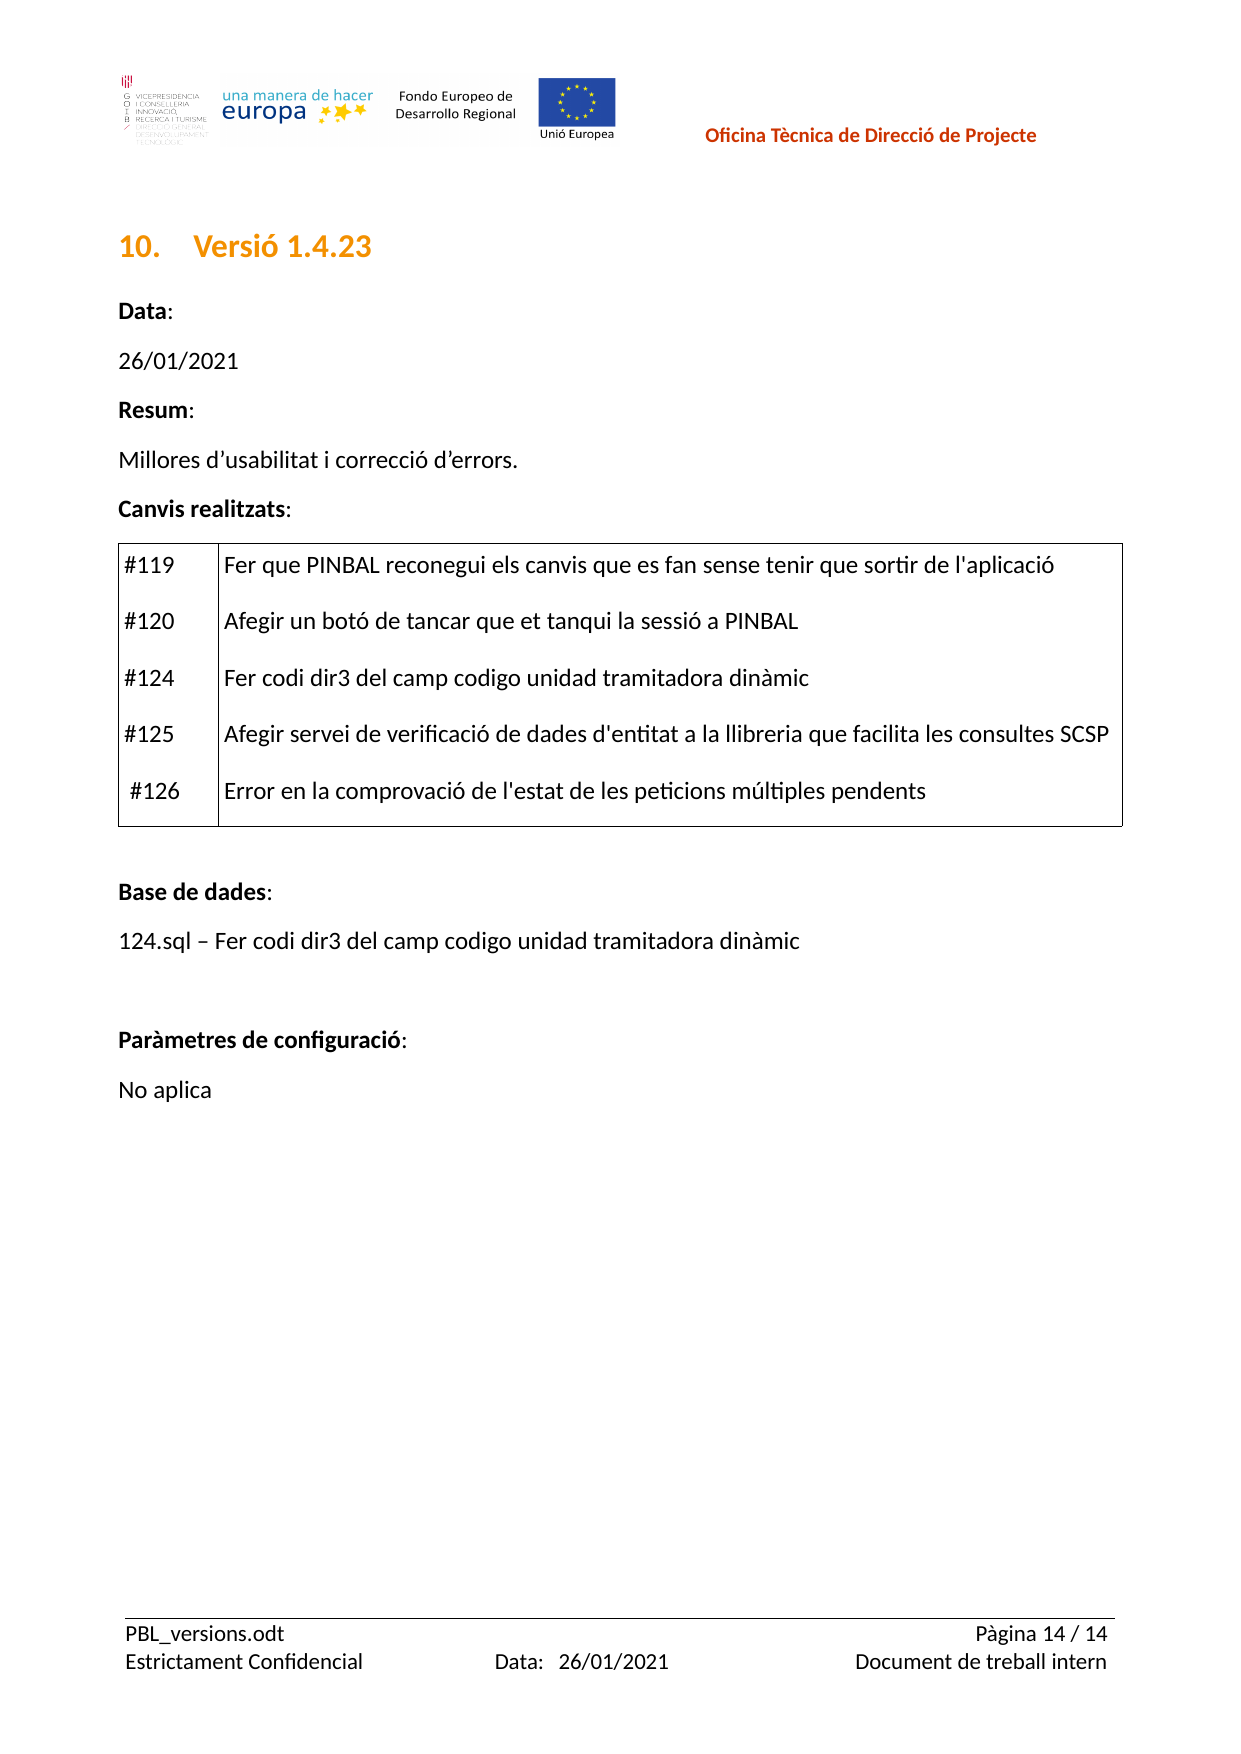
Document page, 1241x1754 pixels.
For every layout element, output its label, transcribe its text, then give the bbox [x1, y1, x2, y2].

text 124.sql – Fer codi dir3 del camp codigo unidad tramitadora dinàmic [118, 925, 1122, 956]
text Data: [118, 295, 1122, 326]
text Canvis realitzats: [118, 493, 1122, 524]
table_cell Error en la comprovació de l'estat de les peticions múltiples pendents [219, 770, 1122, 826]
text No aplica [118, 1074, 1122, 1104]
text 26/01/2021 [118, 345, 1122, 375]
text Base de dades: [118, 876, 1122, 906]
table_cell #126 [119, 770, 218, 826]
table_cell Afegir servei de verificació de dades d'entitat a la llibreria que facilita les consultes SCSP [219, 713, 1122, 769]
picture [219, 73, 621, 147]
table_cell #124 [119, 656, 218, 713]
text Millores d’usabilitat i correcció d’errors. [118, 444, 1122, 474]
table_cell Fer codi dir3 del camp codigo unidad tramitadora dinàmic [219, 656, 1122, 713]
table_header #119 [119, 544, 218, 600]
subtitle Versió 1.4.23 [118, 225, 1122, 266]
table_cell Afegir un botó de tancar que et tanqui la sessió a PINBAL [219, 600, 1122, 656]
table_cell #125 [119, 713, 218, 769]
picture [118, 73, 213, 147]
text Paràmetres de configuració: [118, 1024, 1122, 1055]
table_cell #120 [119, 600, 218, 656]
table_header Fer que PINBAL reconegui els canvis que es fan sense tenir que sortir de l'aplicació [219, 544, 1122, 600]
text Resum: [118, 394, 1122, 425]
